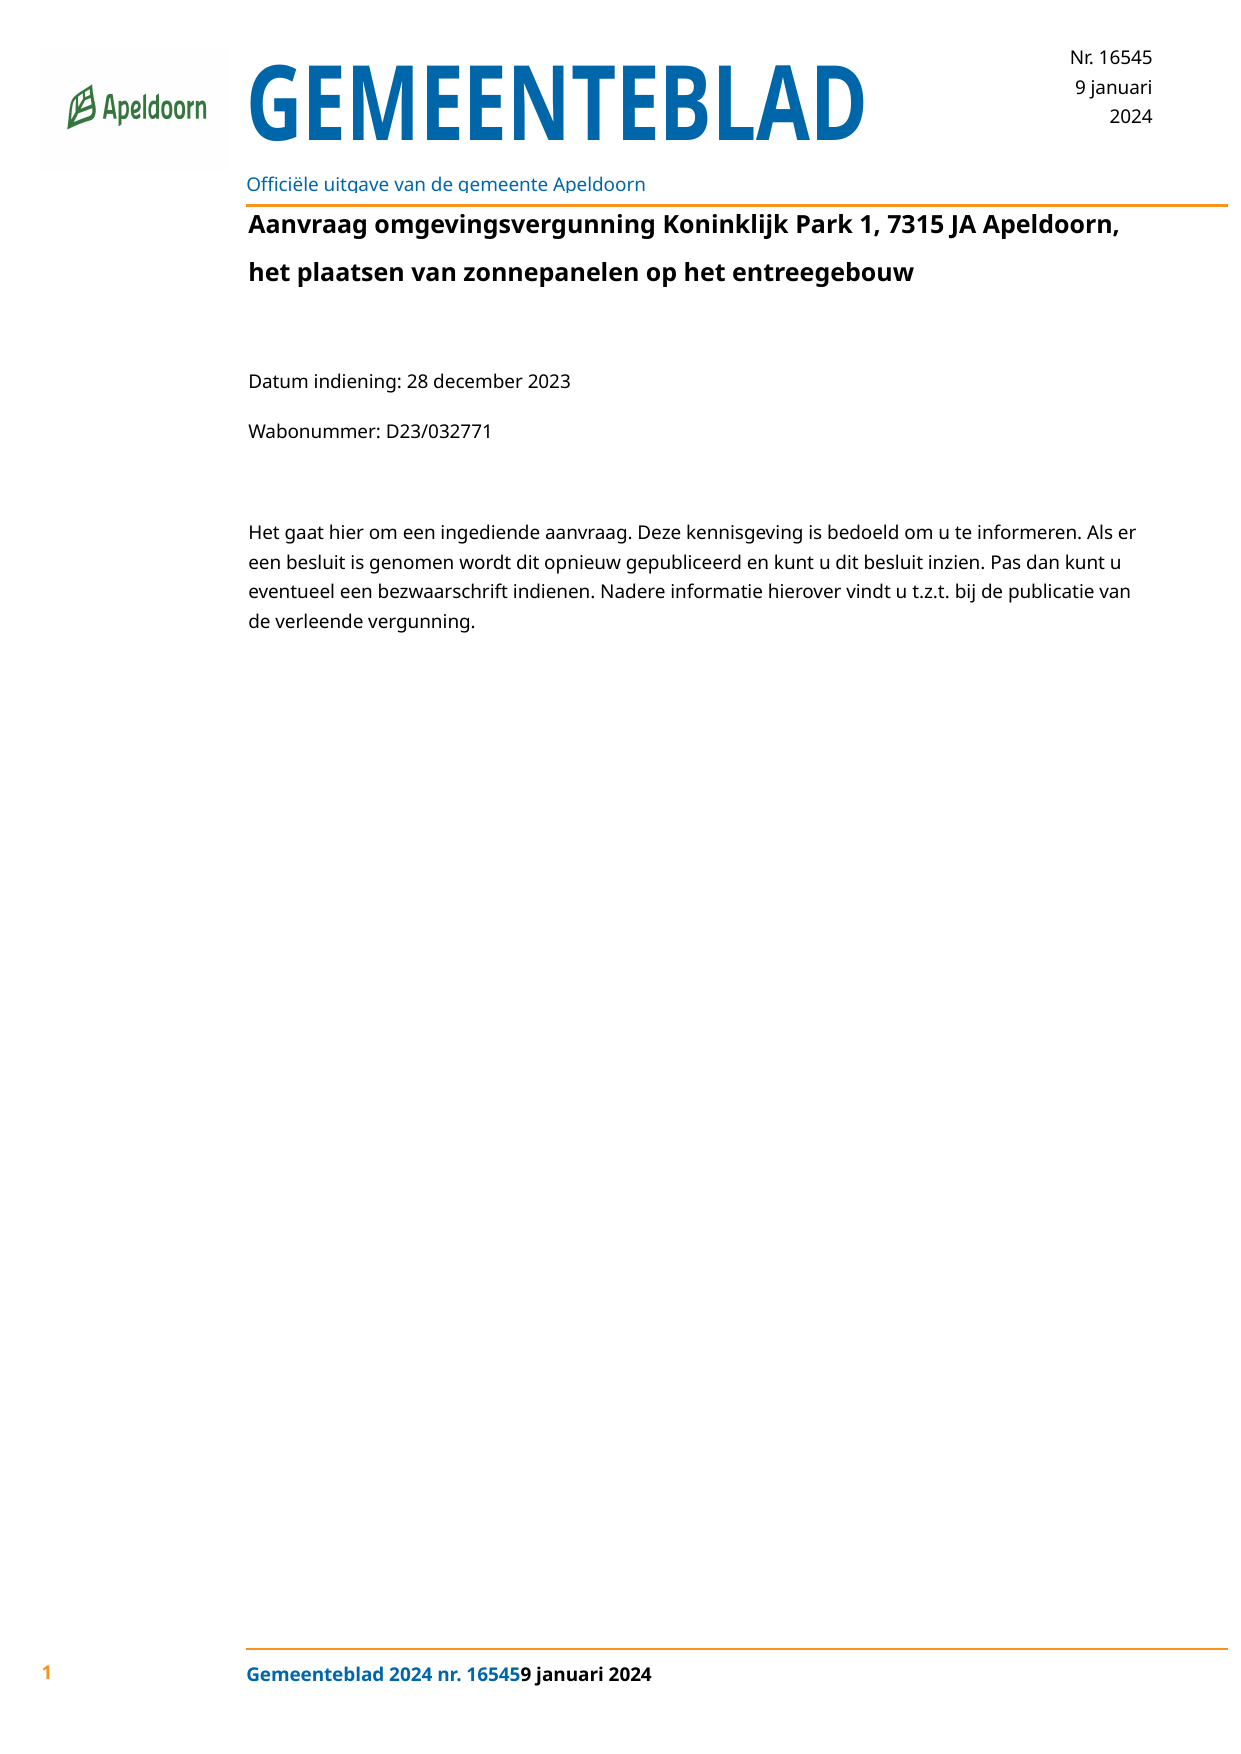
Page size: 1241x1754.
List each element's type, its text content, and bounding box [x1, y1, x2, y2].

text Aanvraag omgevingsvergunning Koninklijk Park 1, 7315 JA Apeldoorn, het plaatsen van zonnepanelen op het entreegebouw [248, 207, 1152, 288]
text Het gaat hier om een ingediende aanvraag. Deze kennisgeving is bedoeld om u te informeren. Als er een besluit is genomen wordt dit opnieuw gepubliceerd en kunt u dit besluit inzien. Pas dan kunt u eventueel een bezwaarschrift indienen. Nadere informatie hierover vindt u t.z.t. bij de publicatie van de verleende vergunning. [248, 519, 1152, 634]
picture [41, 47, 231, 172]
text Wabonummer: D23/032771 [248, 419, 1152, 444]
text Datum indiening: 28 december 2023 [248, 368, 1152, 394]
